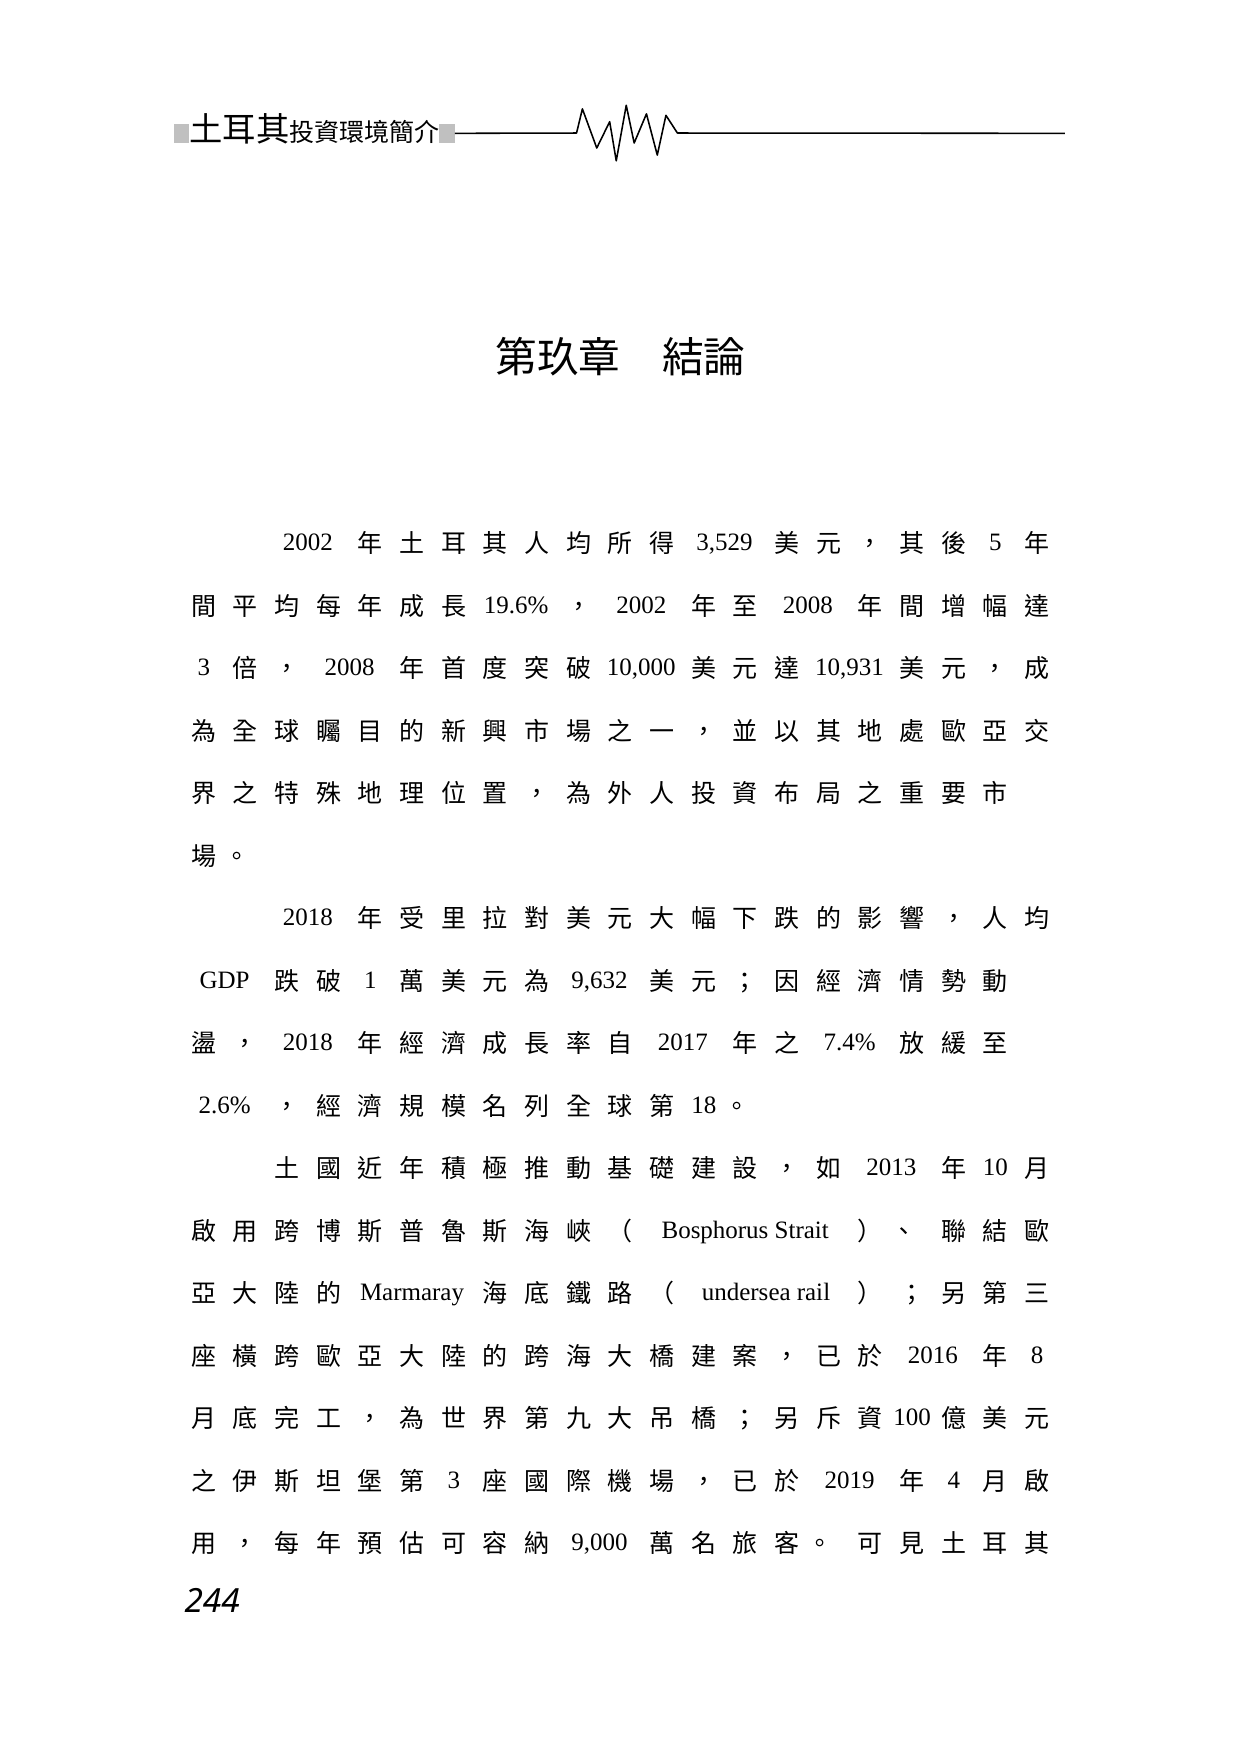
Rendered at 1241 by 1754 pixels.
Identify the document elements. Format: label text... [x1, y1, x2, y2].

text 土國近年積極推動基礎建設，如2013年10月啟用跨博斯普魯斯海峽（Bosphorus Strait）、聯結歐亞大陸的Marmaray海底鐵路（undersea rail）；另第三座橫跨歐亞大陸的跨海大橋建案，已於2016年8月底完工，為世界第九大吊橋；另斥資100億美元之伊斯坦堡第3座國際機場，已於2019年4月啟用，每年預估可容納9,000萬名旅客。可見土耳其 [183, 1125, 1058, 1563]
text 2018年受里拉對美元大幅下跌的影響，人均GDP跌破1萬美元為9,632美元；因經濟情勢動盪，2018年經濟成長率自2017年之7.4%放緩至2.6%，經濟規模名列全球第18。 [183, 875, 1058, 1125]
text 第玖章 結論 [183, 313, 1058, 375]
text 2002年土耳其人均所得3,529美元，其後5年間平均每年成長19.6%，2002年至2008年間增幅達3倍，2008年首度突破10,000美元達10,931美元，成為全球矚目的新興市場之一，並以其地處歐亞交界之特殊地理位置，為外人投資布局之重要市場。 [183, 500, 1058, 875]
